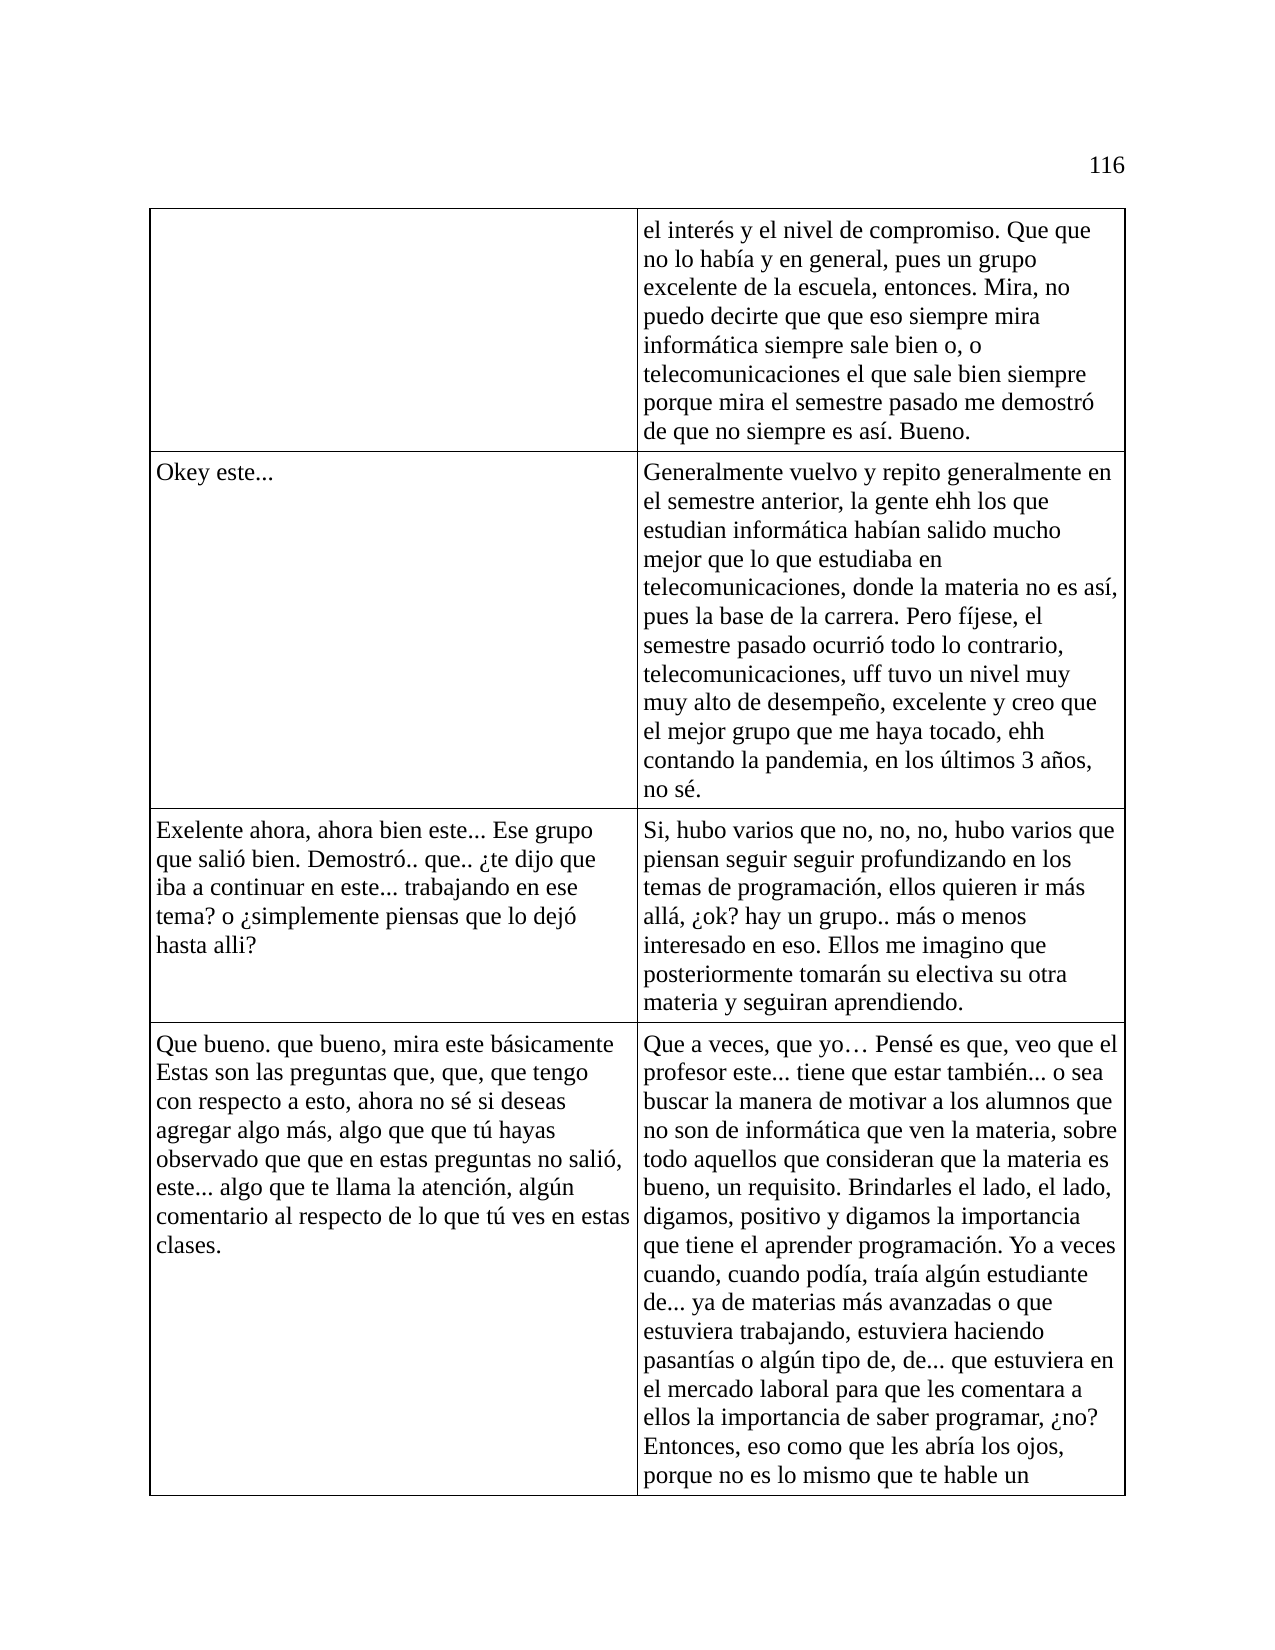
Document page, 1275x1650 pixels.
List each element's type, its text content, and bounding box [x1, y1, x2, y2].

table_cell [151, 209, 637, 451]
table_cell Generalmente vuelvo y repito generalmente en el semestre anterior, la gente ehh los que estudian informática habían salido mucho mejor que lo que estudiaba en telecomunicaciones, donde la materia no es así, pues la base de la carrera. Pero fíjese, el semestre pasado ocurrió todo lo contrario, telecomunicaciones, uff tuvo un nivel muy muy alto de desempeño, excelente y creo que el mejor grupo que me haya tocado, ehh contando la pandemia, en los últimos 3 años, no sé. [638, 452, 1124, 808]
table_cell el interés y el nivel de compromiso. Que que no lo había y en general, pues un grupo excelente de la escuela, entonces. Mira, no puedo decirte que que eso siempre mira informática siempre sale bien o, o telecomunicaciones el que sale bien siempre porque mira el semestre pasado me demostró de que no siempre es así. Bueno. [638, 209, 1124, 451]
table_cell Okey este... [151, 452, 637, 808]
table_cell Que bueno. que bueno, mira este básicamente Estas son las preguntas que, que, que tengo con respecto a esto, ahora no sé si deseas agregar algo más, algo que que tú hayas observado que que en estas preguntas no salió, este... algo que te llama la atención, algún comentario al respecto de lo que tú ves en estas clases. [151, 1023, 637, 1494]
table_cell Que a veces, que yo… Pensé es que, veo que el profesor este... tiene que estar también... o sea buscar la manera de motivar a los alumnos que no son de informática que ven la materia, sobre todo aquellos que consideran que la materia es bueno, un requisito. Brindarles el lado, el lado, digamos, positivo y digamos la importancia que tiene el aprender programación. Yo a veces cuando, cuando podía, traía algún estudiante de... ya de materias más avanzadas o que estuviera trabajando, estuviera haciendo pasantías o algún tipo de, de... que estuviera en el mercado laboral para que les comentara a ellos la importancia de saber programar, ¿no? Entonces, eso como que les abría los ojos, porque no es lo mismo que te hable un [638, 1023, 1124, 1494]
table_cell Exelente ahora, ahora bien este... Ese grupo que salió bien. Demostró.. que.. ¿te dijo que iba a continuar en este... trabajando en ese tema? o ¿simplemente piensas que lo dejó hasta alli? [151, 809, 637, 1022]
table_cell Si, hubo varios que no, no, no, hubo varios que piensan seguir seguir profundizando en los temas de programación, ellos quieren ir más allá, ¿ok? hay un grupo.. más o menos interesado en eso. Ellos me imagino que posteriormente tomarán su electiva su otra materia y seguiran aprendiendo. [638, 809, 1124, 1022]
